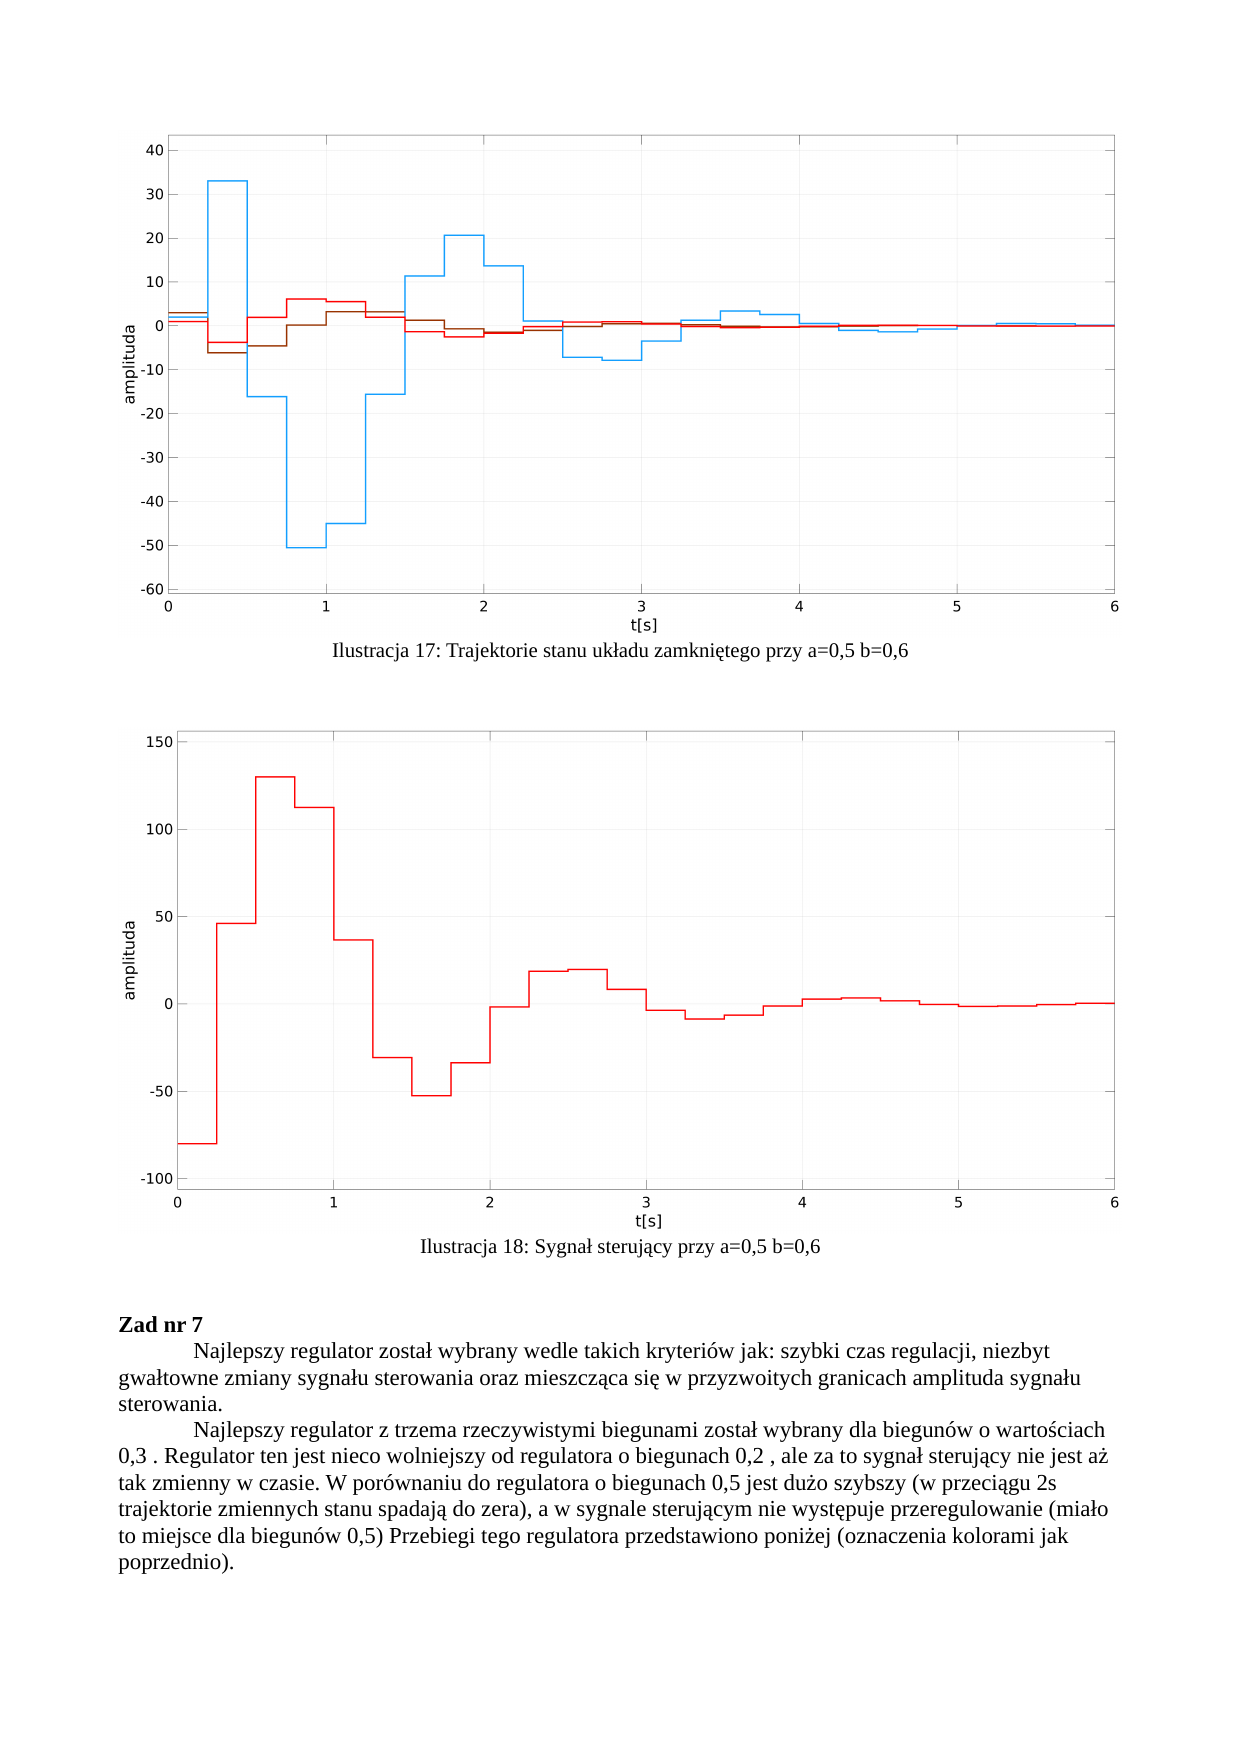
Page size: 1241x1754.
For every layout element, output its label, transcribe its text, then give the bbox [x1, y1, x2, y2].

text Ilustracja 17: Trajektorie stanu układu zamkniętego przy a=0,5 b=0,6 [118, 638, 1122, 662]
text Zad nr 7 [118, 1311, 1122, 1337]
picture [118, 727, 1123, 1234]
text Najlepszy regulator został wybrany wedle takich kryteriów jak: szybki czas regulacji, niezbyt gwałtowne zmiany sygnału sterowania oraz mieszcząca się w przyzwoitych granicach amplituda sygnału sterowania. [118, 1337, 1122, 1416]
text Najlepszy regulator z trzema rzeczywistymi biegunami został wybrany dla biegunów o wartościach 0,3 . Regulator ten jest nieco wolniejszy od regulatora o biegunach 0,2 , ale za to sygnał sterujący nie jest aż tak zmienny w czasie. W porównaniu do regulatora o biegunach 0,5 jest dużo szybszy (w przeciągu 2s trajektorie zmiennych stanu spadają do zera), a w sygnale sterującym nie występuje przeregulowanie (miało to miejsce dla biegunów 0,5) Przebiegi tego regulatora przedstawiono poniżej (oznaczenia kolorami jak poprzednio). [118, 1416, 1122, 1574]
picture [118, 130, 1123, 638]
text Ilustracja 18: Sygnał sterujący przy a=0,5 b=0,6 [118, 1234, 1122, 1258]
